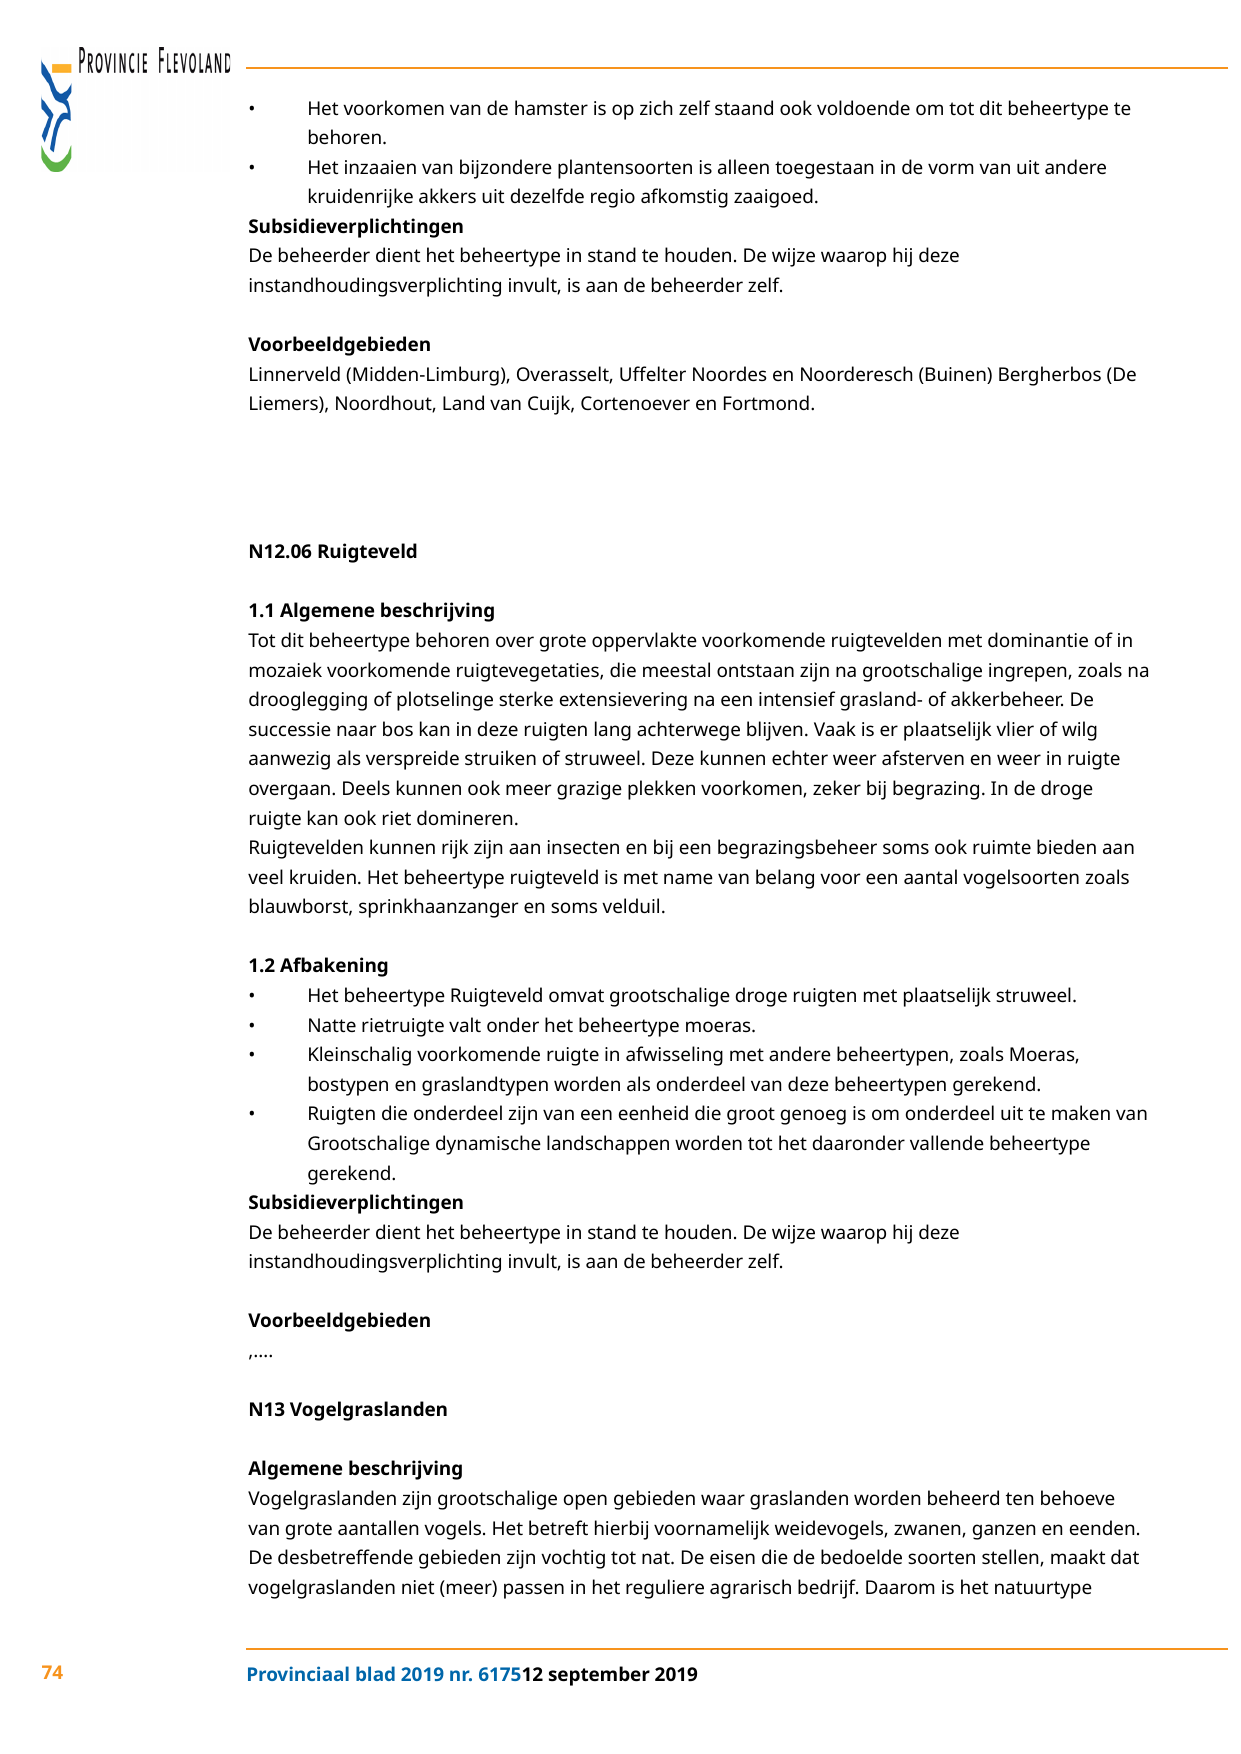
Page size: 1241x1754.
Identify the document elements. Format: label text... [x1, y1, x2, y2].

text Tot dit beheertype behoren over grote oppervlakte voorkomende ruigtevelden met dominantie of in mozaiek voorkomende ruigtevegetaties, die meestal ontstaan zijn na grootschalige ingrepen, zoals na drooglegging of plotselinge sterke extensievering na een intensief grasland- of akkerbeheer. De successie naar bos kan in deze ruigten lang achterwege blijven. Vaak is er plaatselijk vlier of wilg aanwezig als verspreide struiken of struweel. Deze kunnen echter weer afsterven en weer in ruigte overgaan. Deels kunnen ook meer grazige plekken voorkomen, zeker bij begrazing. In de droge ruigte kan ook riet domineren. [248, 627, 1152, 831]
text Subsidieverplichtingen [248, 1189, 1152, 1215]
list Het voorkomen van de hamster is op zich zelf staand ook voldoende om tot dit beheertype te behoren. [248, 95, 1152, 150]
text Voorbeeldgebieden [248, 1308, 1152, 1333]
text 1.2 Afbakening [248, 953, 1152, 978]
list Natte rietruigte valt onder het beheertype moeras. [248, 1012, 1152, 1038]
text Linnerveld (Midden-Limburg), Overasselt, Uffelter Noordes en Noorderesch (Buinen) Bergherbos (De Liemers), Noordhout, Land van Cuijk, Cortenoever en Fortmond. [248, 361, 1152, 416]
picture [41, 47, 231, 172]
text N13 Vogelgraslanden [248, 1396, 1152, 1422]
text Voorbeeldgebieden [248, 331, 1152, 357]
list Kleinschalig voorkomende ruigte in afwisseling met andere beheertypen, zoals Moeras, bostypen en graslandtypen worden als onderdeel van deze beheertypen gerekend. [248, 1041, 1152, 1097]
text Algemene beschrijving [248, 1456, 1152, 1481]
text Ruigtevelden kunnen rijk zijn aan insecten en bij een begrazingsbeheer soms ook ruimte bieden aan veel kruiden. Het beheertype ruigteveld is met name van belang voor een aantal vogelsoorten zoals blauwborst, sprinkhaanzanger en soms velduil. [248, 834, 1152, 919]
text Vogelgraslanden zijn grootschalige open gebieden waar graslanden worden beheerd ten behoeve van grote aantallen vogels. Het betreft hierbij voornamelijk weidevogels, zwanen, ganzen en eenden. De desbetreffende gebieden zijn vochtig tot nat. De eisen die de bedoelde soorten stellen, maakt dat vogelgraslanden niet (meer) passen in het reguliere agrarisch bedrijf. Daarom is het natuurtype [248, 1485, 1152, 1600]
text Subsidieverplichtingen [248, 213, 1152, 239]
text De beheerder dient het beheertype in stand te houden. De wijze waarop hij deze instandhoudingsverplichting invult, is aan de beheerder zelf. [248, 1219, 1152, 1274]
list Het beheertype Ruigteveld omvat grootschalige droge ruigten met plaatselijk struweel. [248, 982, 1152, 1008]
list Het inzaaien van bijzondere plantensoorten is alleen toegestaan in de vorm van uit andere kruidenrijke akkers uit dezelfde regio afkomstig zaaigoed. [248, 154, 1152, 209]
text ,…. [248, 1337, 1152, 1363]
text N12.06 Ruigteveld [248, 538, 1152, 564]
list Ruigten die onderdeel zijn van een eenheid die groot genoeg is om onderdeel uit te maken van Grootschalige dynamische landschappen worden tot het daaronder vallende beheertype gerekend. [248, 1101, 1152, 1186]
text 1.1 Algemene beschrijving [248, 598, 1152, 623]
text De beheerder dient het beheertype in stand te houden. De wijze waarop hij deze instandhoudingsverplichting invult, is aan de beheerder zelf. [248, 243, 1152, 298]
